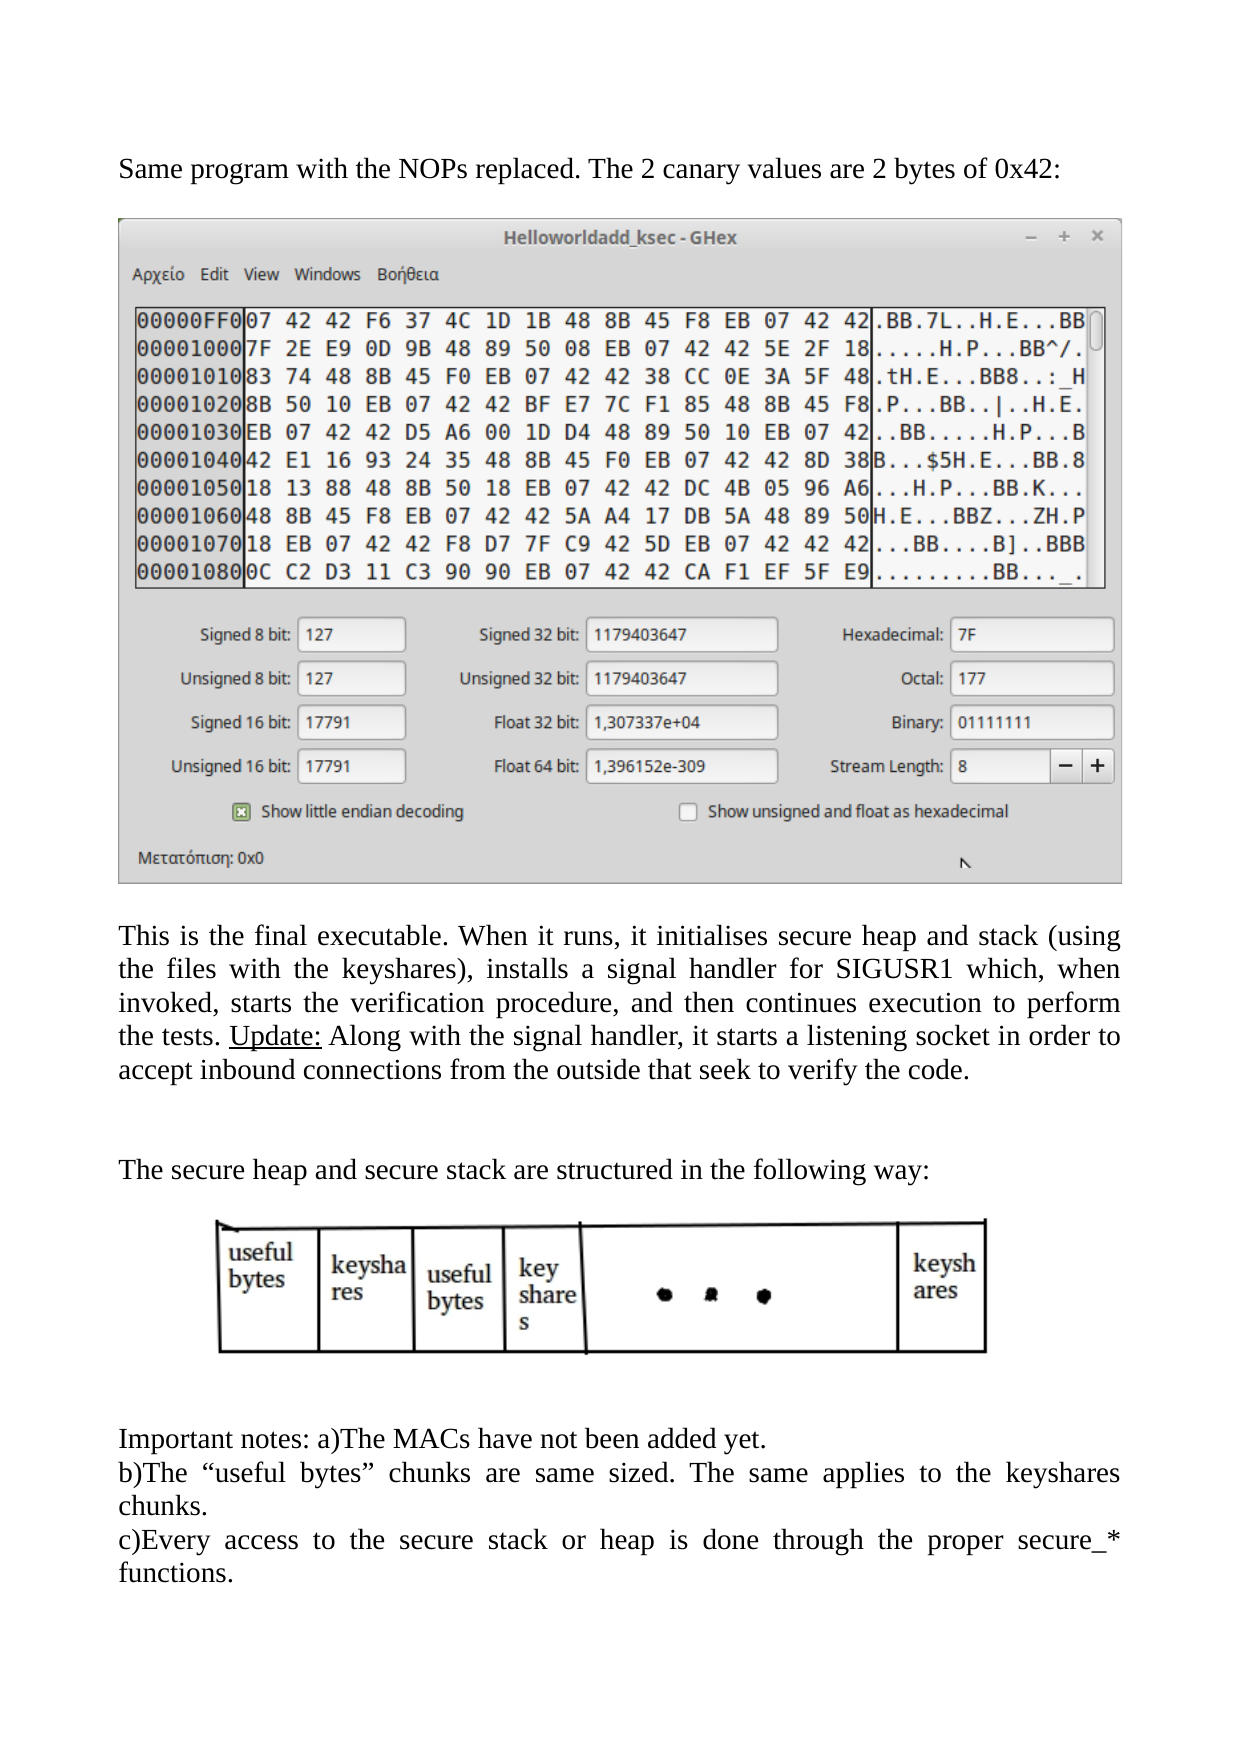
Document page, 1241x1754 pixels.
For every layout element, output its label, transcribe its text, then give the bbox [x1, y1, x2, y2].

text Important notes: a)The MACs have not been added yet. [118, 1421, 1122, 1455]
text b)The “useful bytes” chunks are same sized. The same applies to the keyshares chunks. [118, 1455, 1122, 1522]
text c)Every access to the secure stack or heap is done through the proper secure_* functions. [118, 1522, 1122, 1589]
text Same program with the NOPs replaced. The 2 canary values are 2 bytes of 0x42: [118, 152, 1122, 185]
picture [197, 1206, 1031, 1388]
text The secure heap and secure stack are structured in the following way: [118, 1152, 1122, 1186]
picture [118, 218, 1123, 884]
text This is the final executable. When it runs, it initialises secure heap and stack (using the files with the keyshares), installs a signal handler for SIGUSR1 which, when invoked, starts the verification procedure, and then continues execution to perform the tests. Update: Along with the signal handler, it starts a listening socket in order to accept inbound connections from the outside that seek to verify the code. [118, 918, 1122, 1085]
